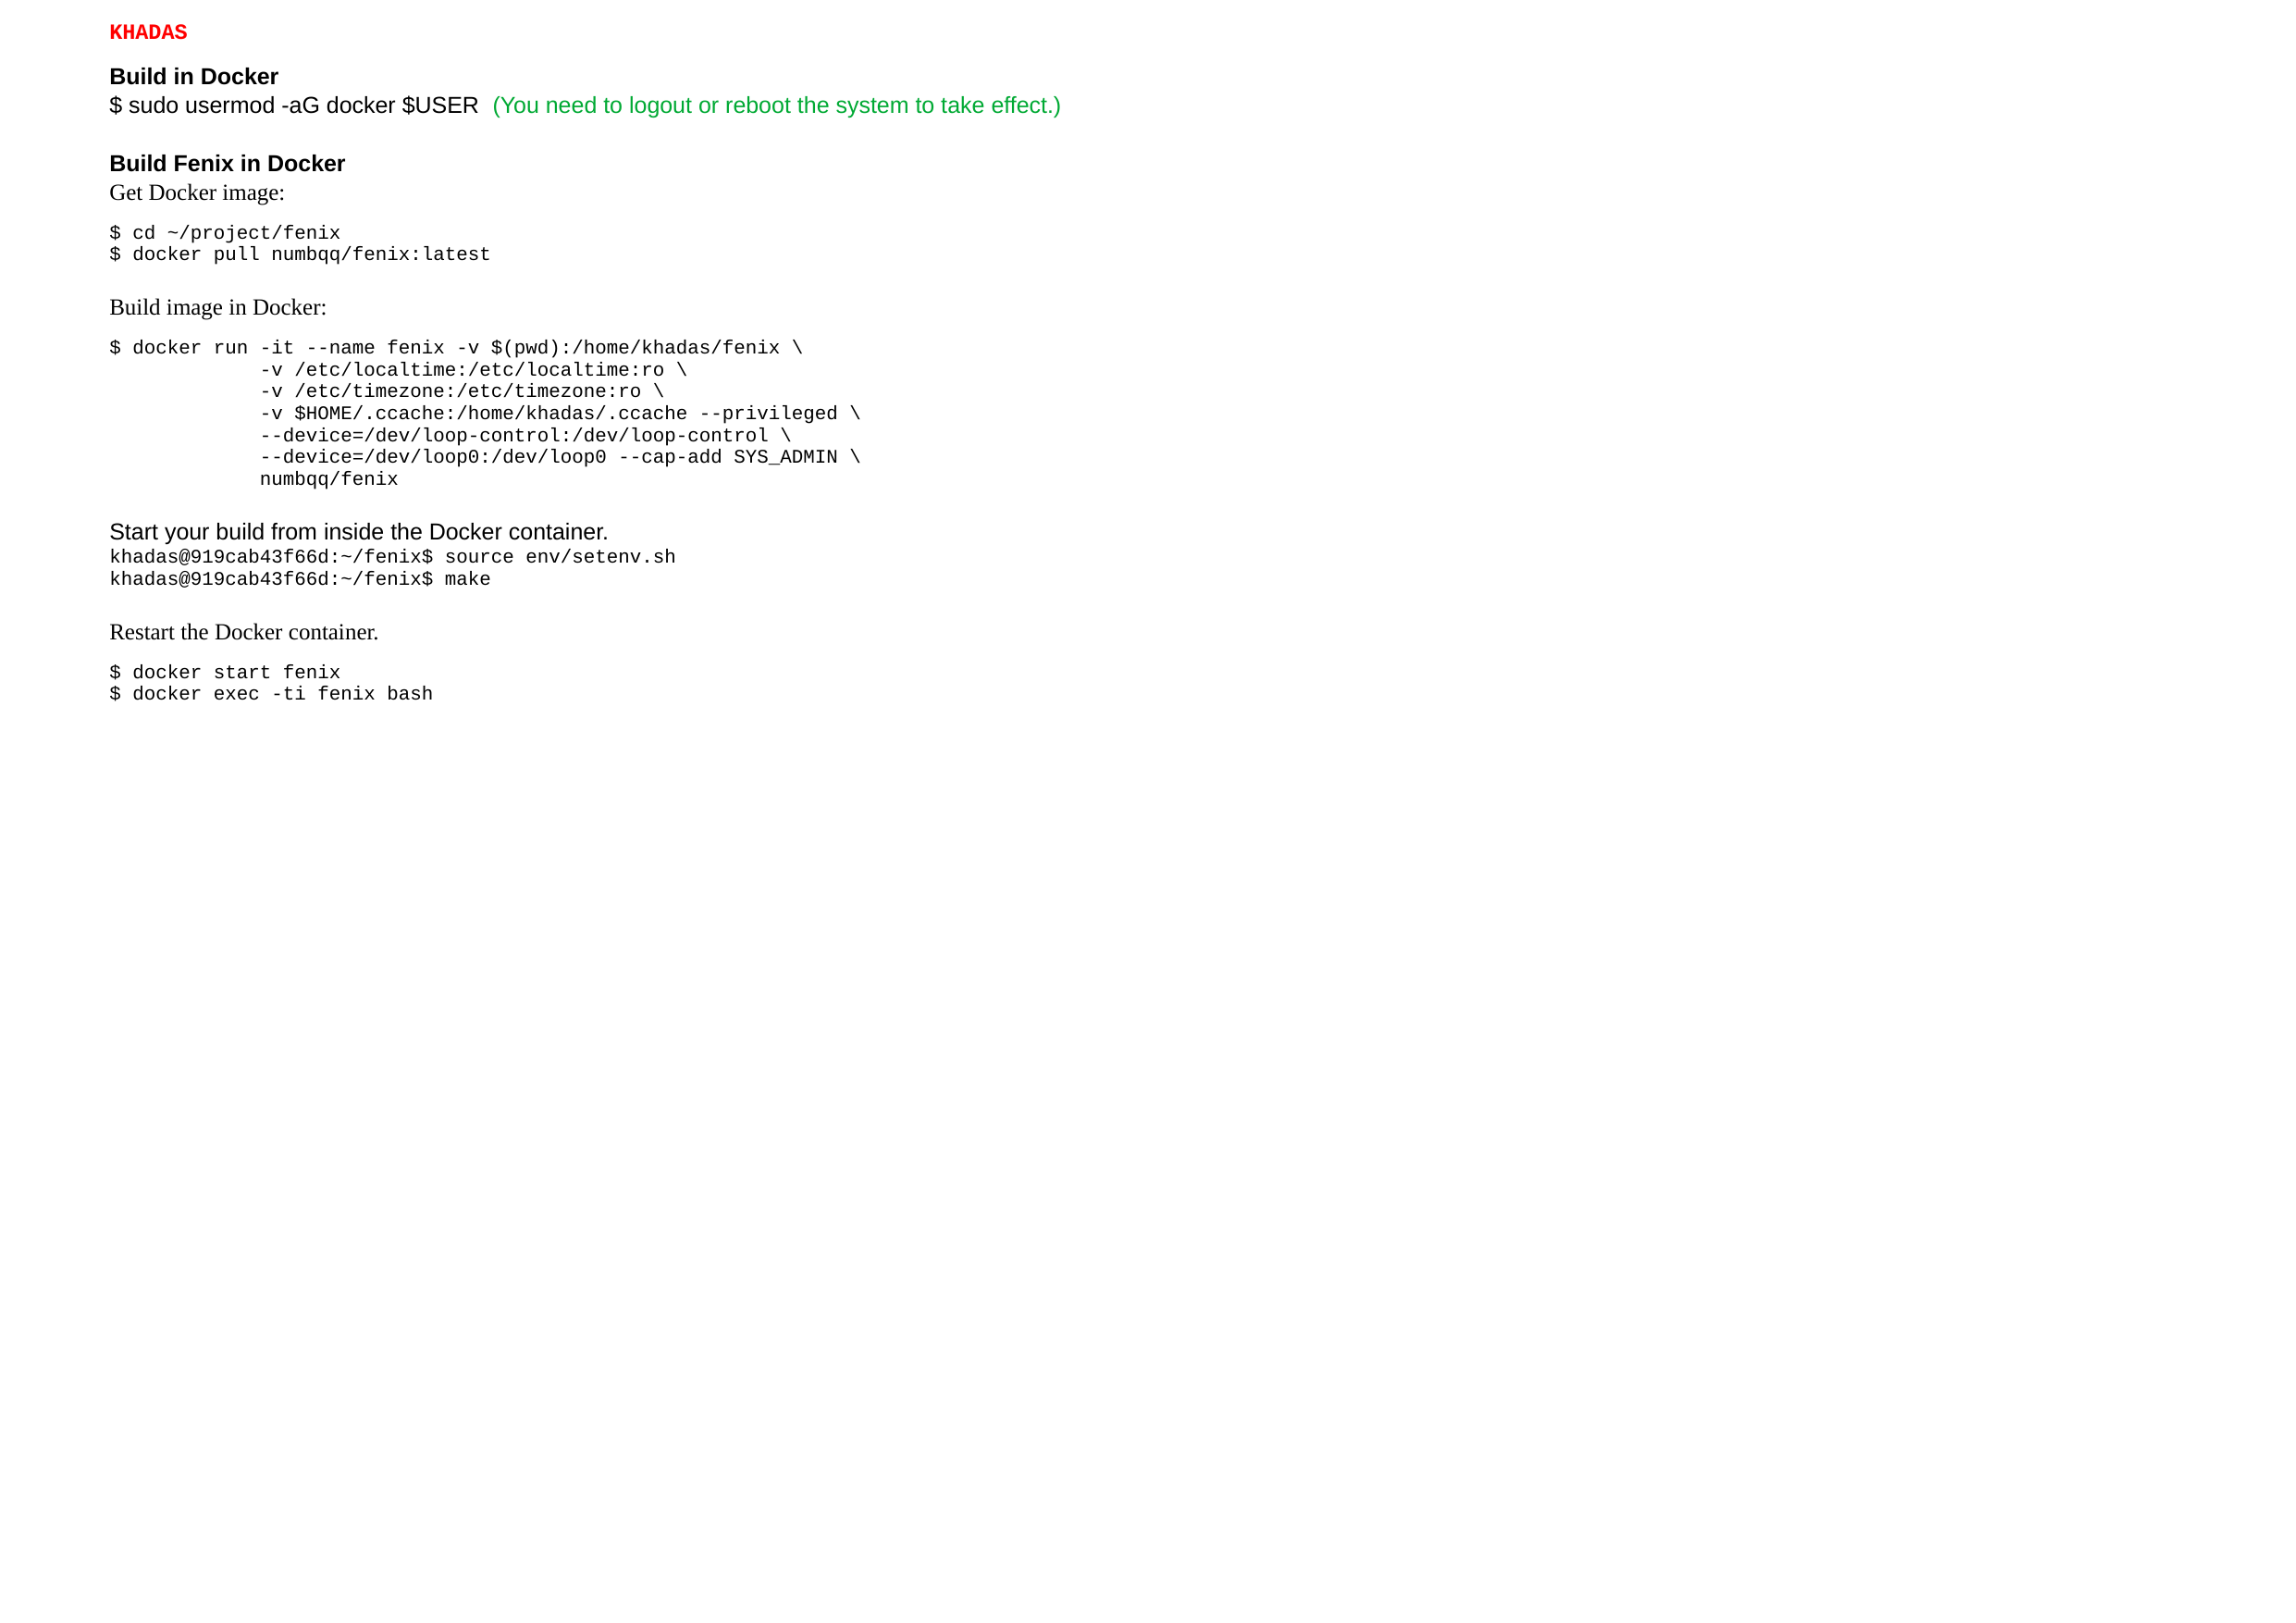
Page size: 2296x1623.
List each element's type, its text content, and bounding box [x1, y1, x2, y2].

text Restart the Docker container. [109, 618, 2186, 645]
text Build image in Docker: [109, 293, 2186, 320]
text $ docker exec -ti fenix bash [109, 684, 2186, 706]
text -v /etc/timezone:/etc/timezone:ro \ [109, 381, 2186, 403]
text $ docker pull numbqq/fenix:latest [109, 244, 2186, 266]
text -v $HOME/.ccache:/home/khadas/.ccache --privileged \ [109, 403, 2186, 425]
text $ cd ~/project/fenix [109, 223, 2186, 244]
subtitle Build in Docker [109, 63, 2186, 89]
text --device=/dev/loop0:/dev/loop0 --cap-add SYS_ADMIN \ [109, 447, 2186, 469]
text khadas@919cab43f66d:~/fenix$ make [109, 569, 2186, 591]
subtitle Build Fenix in Docker [109, 150, 2186, 176]
text khadas@919cab43f66d:~/fenix$ source env/setenv.sh [109, 547, 2186, 569]
text $ docker run -it --name fenix -v $(pwd):/home/khadas/fenix \ [109, 338, 2186, 360]
text numbqq/fenix [109, 469, 2186, 491]
text -v /etc/localtime:/etc/localtime:ro \ [109, 360, 2186, 381]
text Start your build from inside the Docker container. [109, 518, 2186, 545]
text Get Docker image: [109, 179, 2186, 205]
text --device=/dev/loop-control:/dev/loop-control \ [109, 425, 2186, 447]
text $ docker start fenix [109, 663, 2186, 684]
text $ sudo usermod -aG docker $USER (You need to logout or reboot the system to take effect.) [109, 92, 2186, 118]
text KHADAS [109, 20, 2186, 45]
